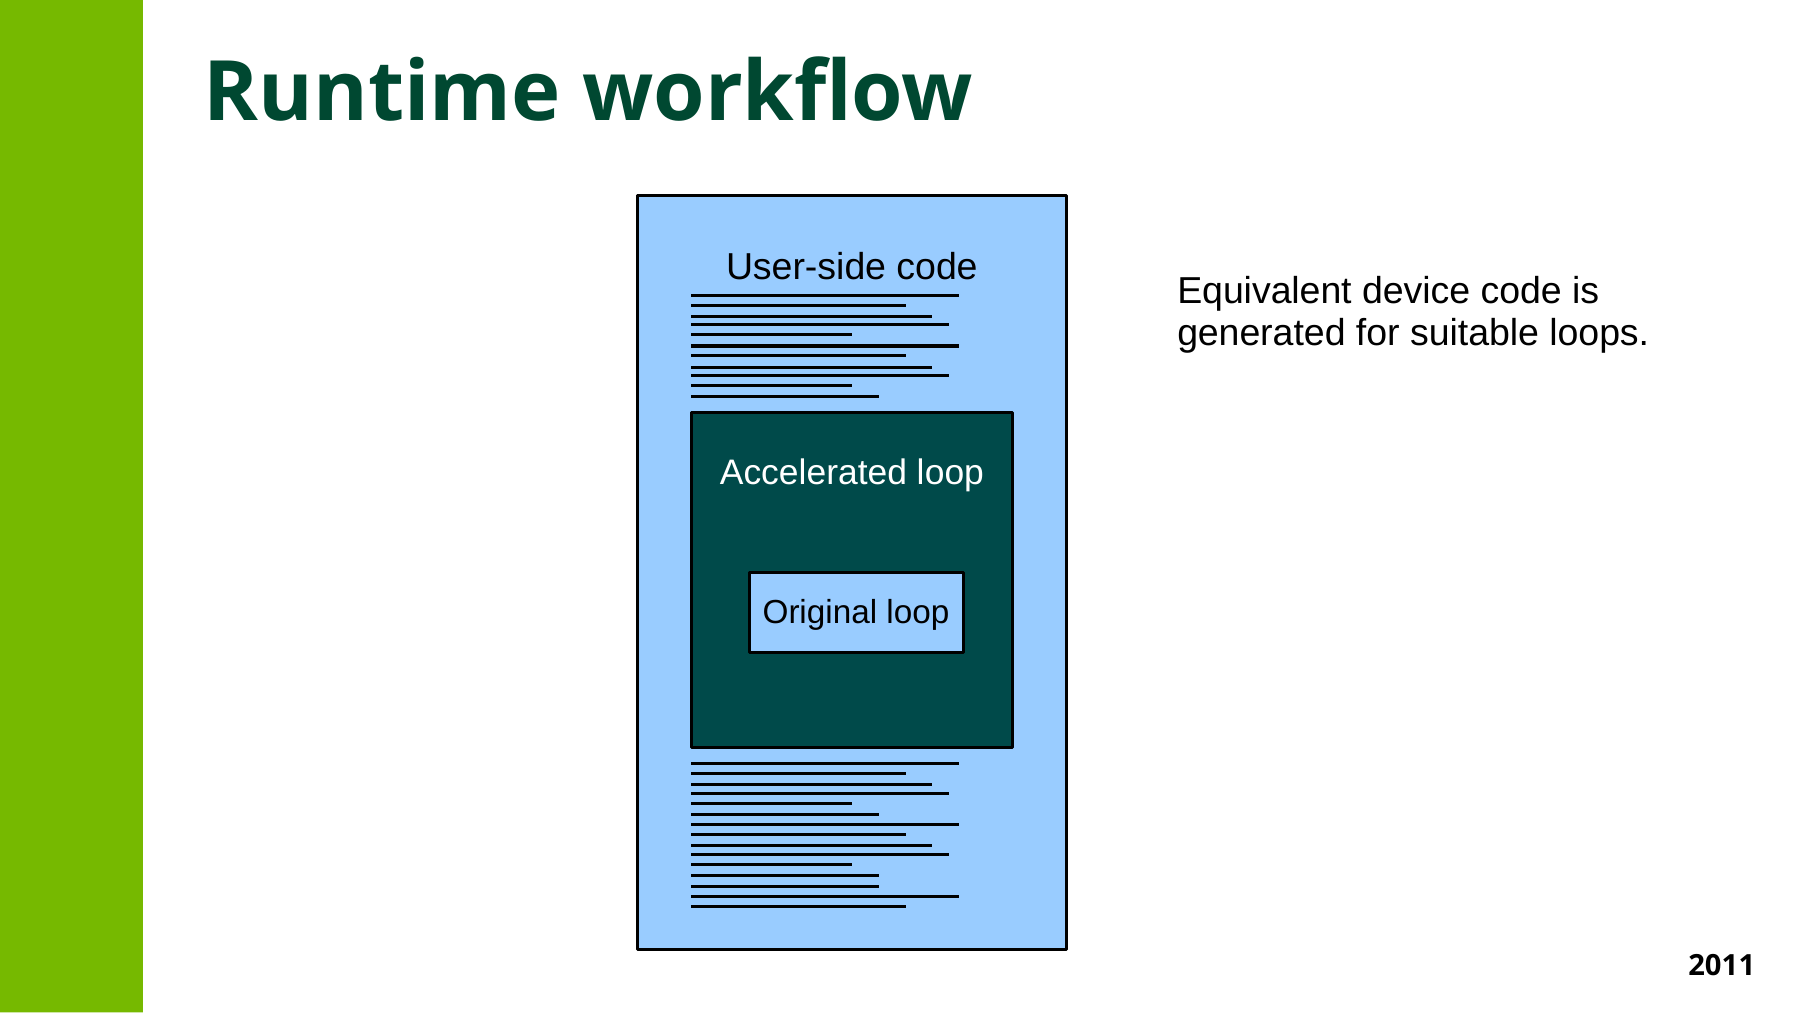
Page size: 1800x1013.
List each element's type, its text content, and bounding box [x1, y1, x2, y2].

text_box Accelerated loop [691, 412, 1013, 748]
text_box Equivalent device code is generated for suitable loops. [1162, 262, 1726, 713]
text_box Original loop [749, 572, 964, 653]
text_box User-side code [637, 195, 1067, 950]
title Runtime workflow [188, 40, 1733, 211]
